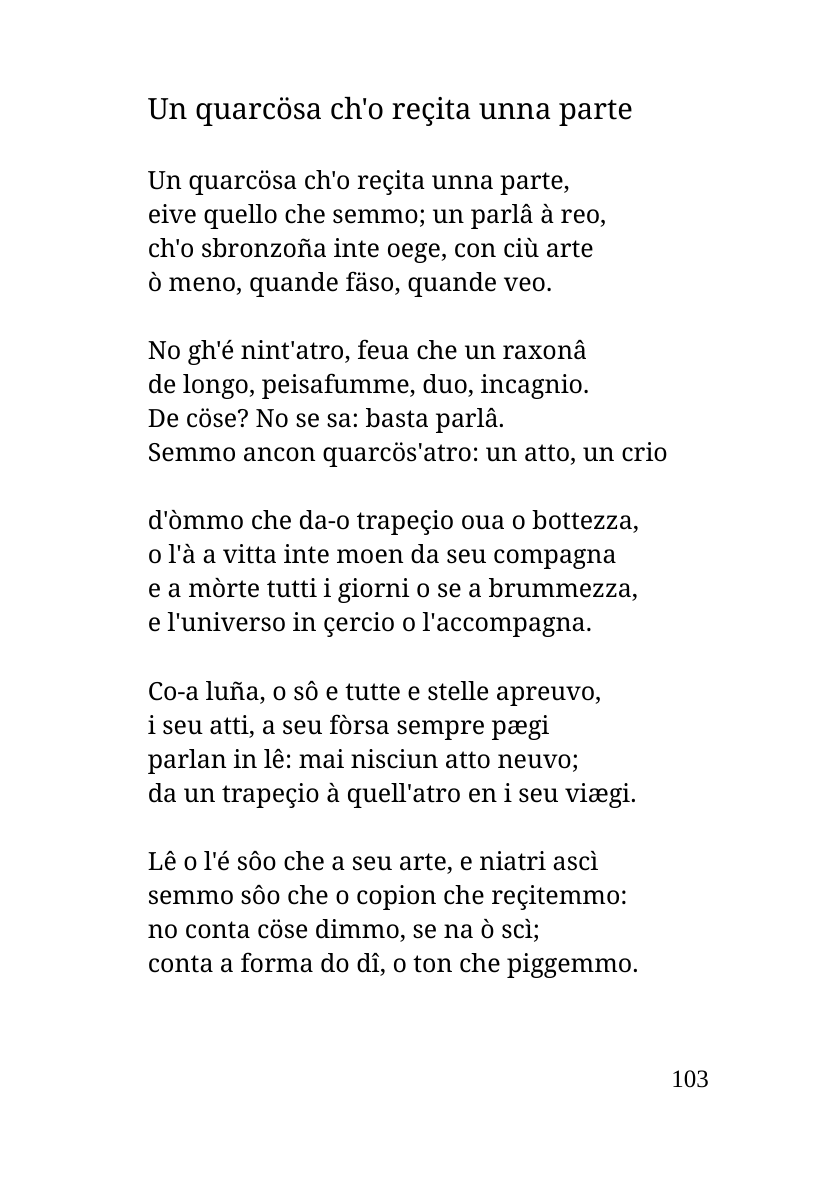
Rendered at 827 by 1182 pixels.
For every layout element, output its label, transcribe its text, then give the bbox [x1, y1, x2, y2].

text Co-a luña, o sô e tutte e stelle apreuvo, [118, 673, 709, 707]
text d'òmmo che da-o trapeçio oua o bottezza, [118, 503, 709, 537]
text e a mòrte tutti i giorni o se a brummezza, [118, 571, 709, 605]
text De cöse? No se sa: basta parlâ. [118, 401, 709, 435]
text semmo sôo che o copion che reçitemmo: [118, 878, 709, 912]
text no conta cöse dimmo, se na ò scì; [118, 912, 709, 946]
text da un trapeçio à quell'atro en i seu viægi. [118, 775, 709, 809]
text Un quarcösa ch'o reçita unna parte, [118, 162, 709, 196]
text parlan in lê: mai nisciun atto neuvo; [118, 741, 709, 775]
text conta a forma do dî, o ton che piggemmo. [118, 946, 709, 980]
text Un quarcösa ch'o reçita unna parte [118, 88, 709, 128]
text Lê o l'é sôo che a seu arte, e niatri ascì [118, 843, 709, 878]
text Semmo ancon quarcös'atro: un atto, un crio [118, 435, 709, 469]
text i seu atti, a seu fòrsa sempre pægi [118, 707, 709, 741]
text e l'universo in çercio o l'accompagna. [118, 605, 709, 639]
text ch'o sbronzoña inte oege, con ciù arte [118, 230, 709, 264]
text de longo, peisafumme, duo, incagnio. [118, 367, 709, 401]
text ò meno, quande fäso, quande veo. [118, 264, 709, 298]
text No gh'é nint'atro, feua che un raxonâ [118, 333, 709, 367]
text eive quello che semmo; un parlâ à reo, [118, 196, 709, 230]
text o l'à a vitta inte moen da seu compagna [118, 537, 709, 571]
